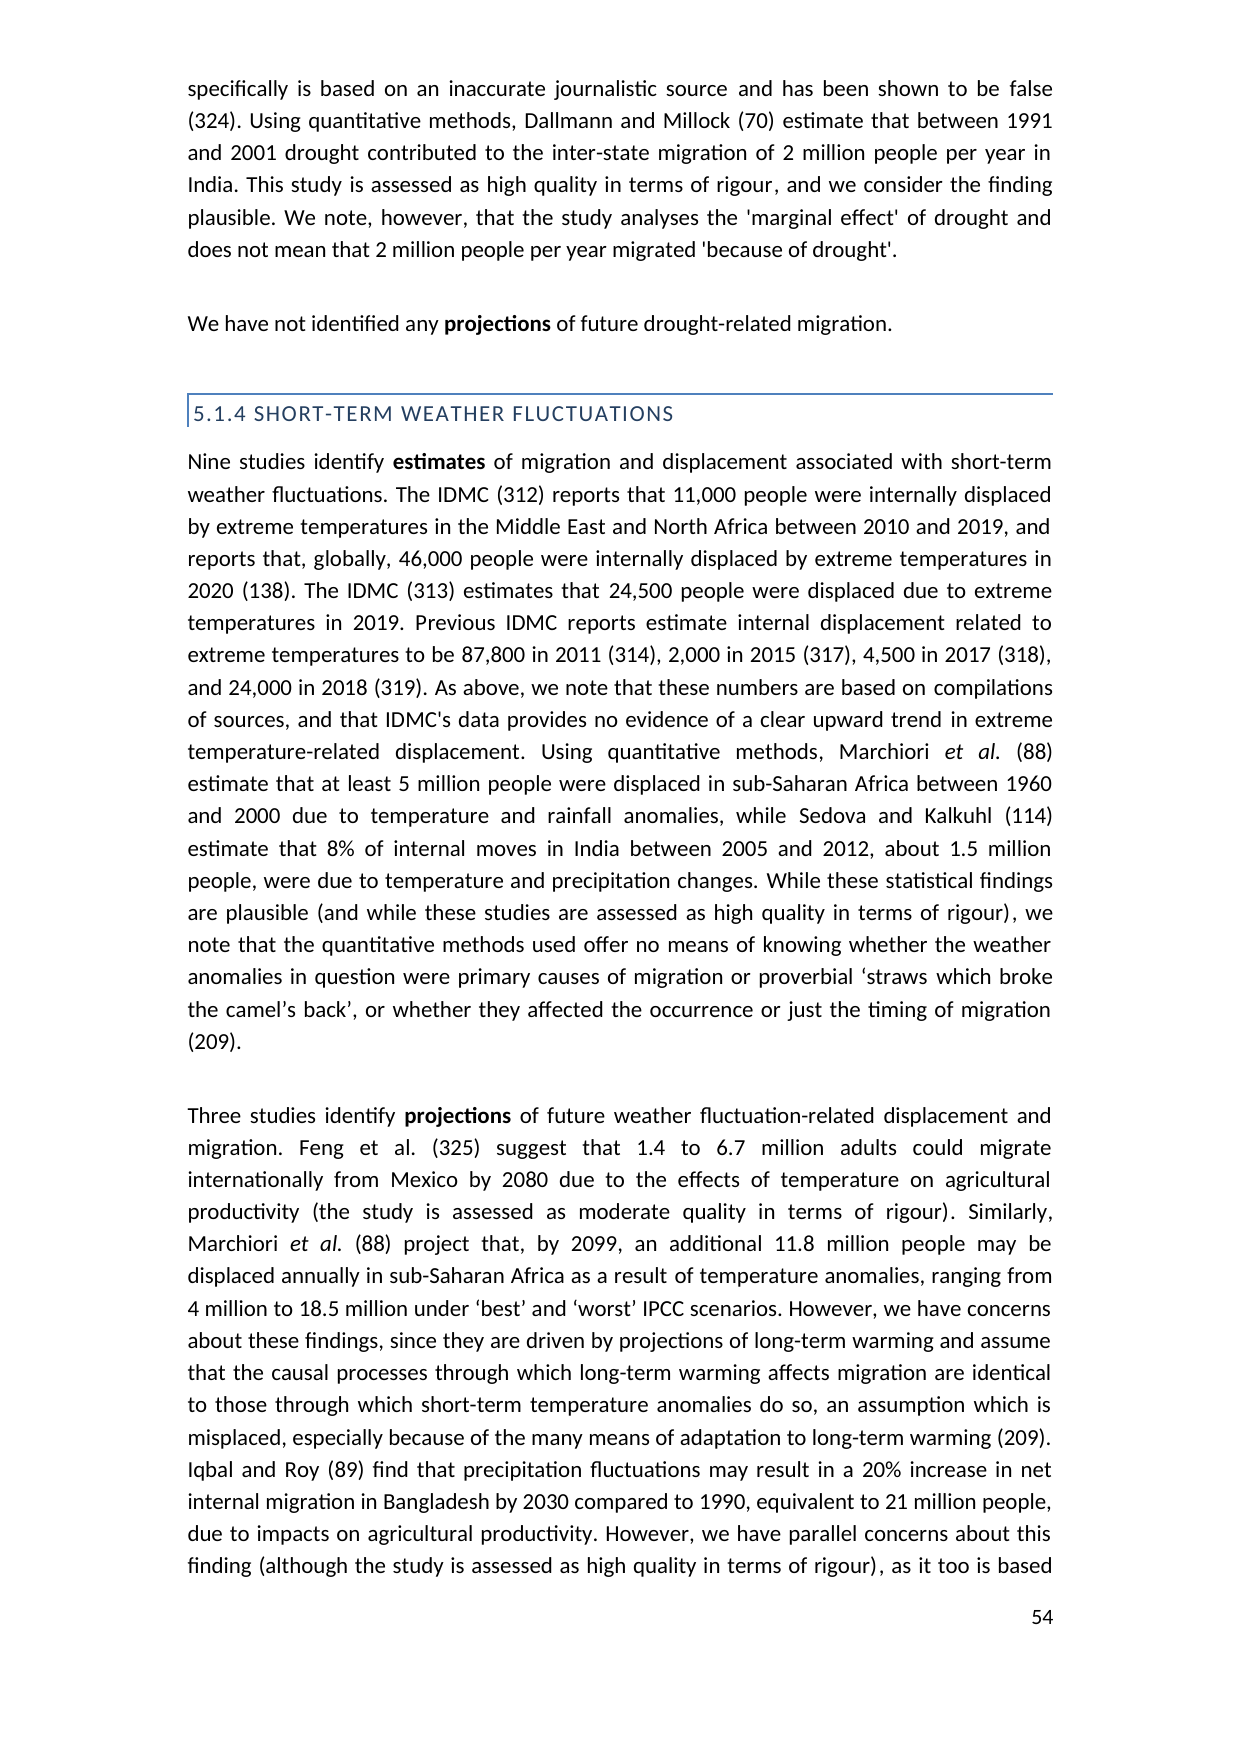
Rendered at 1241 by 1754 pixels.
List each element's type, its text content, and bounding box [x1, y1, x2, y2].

text We have not identified any projections of future drought-related migration. [187, 309, 1053, 337]
text Three studies identify projections of future weather fluctuation-related displacement and migration. Feng et al. (325) suggest that 1.4 to 6.7 million adults could migrate internationally from Mexico by 2080 due to the effects of temperature on agricultural productivity (the study is assessed as moderate quality in terms of rigour). Similarly, Marchiori et al. (88) project that, by 2099, an additional 11.8 million people may be displaced annually in sub-Saharan Africa as a result of temperature anomalies, ranging from 4 million to 18.5 million under ‘best’ and ‘worst’ IPCC scenarios. However, we have concerns about these findings, since they are driven by projections of long-term warming and assume that the causal processes through which long-term warming affects migration are identical to those through which short-term temperature anomalies do so, an assumption which is misplaced, especially because of the many means of adaptation to long-term warming (209). Iqbal and Roy (89) find that precipitation fluctuations may result in a 20% increase in net internal migration in Bangladesh by 2030 compared to 1990, equivalent to 21 million people, due to impacts on agricultural productivity. However, we have parallel concerns about this finding (although the study is assessed as high quality in terms of rigour), as it too is based [187, 1101, 1053, 1579]
text Nine studies identify estimates of migration and displacement associated with short-term weather fluctuations. The IDMC (312) reports that 11,000 people were internally displaced by extreme temperatures in the Middle East and North Africa between 2010 and 2019, and reports that, globally, 46,000 people were internally displaced by extreme temperatures in 2020 (138). The IDMC (313) estimates that 24,500 people were displaced due to extreme temperatures in 2019. Previous IDMC reports estimate internal displacement related to extreme temperatures to be 87,800 in 2011 (314), 2,000 in 2015 (317), 4,500 in 2017 (318), and 24,000 in 2018 (319). As above, we note that these numbers are based on compilations of sources, and that IDMC's data provides no evidence of a clear upward trend in extreme temperature-related displacement. Using quantitative methods, Marchiori et al. (88) estimate that at least 5 million people were displaced in sub-Saharan Africa between 1960 and 2000 due to temperature and rainfall anomalies, while Sedova and Kalkuhl (114) estimate that 8% of internal moves in India between 2005 and 2012, about 1.5 million people, were due to temperature and precipitation changes. While these statistical findings are plausible (and while these studies are assessed as high quality in terms of rigour), we note that the quantitative methods used offer no means of knowing whether the weather anomalies in question were primary causes of migration or proverbial ‘straws which broke the camel’s back’, or whether they affected the occurrence or just the timing of migration (209). [187, 447, 1053, 1055]
text specifically is based on an inaccurate journalistic source and has been shown to be false (324). Using quantitative methods, Dallmann and Millock (70) estimate that between 1991 and 2001 drought contributed to the inter-state migration of 2 million people per year in India. This study is assessed as high quality in terms of rigour, and we consider the finding plausible. We note, however, that the study analyses the 'marginal effect' of drought and does not mean that 2 million people per year migrated 'because of drought'. [187, 74, 1053, 263]
subtitle 5.1.4 Short-term weather fluctuations [189, 395, 1053, 427]
